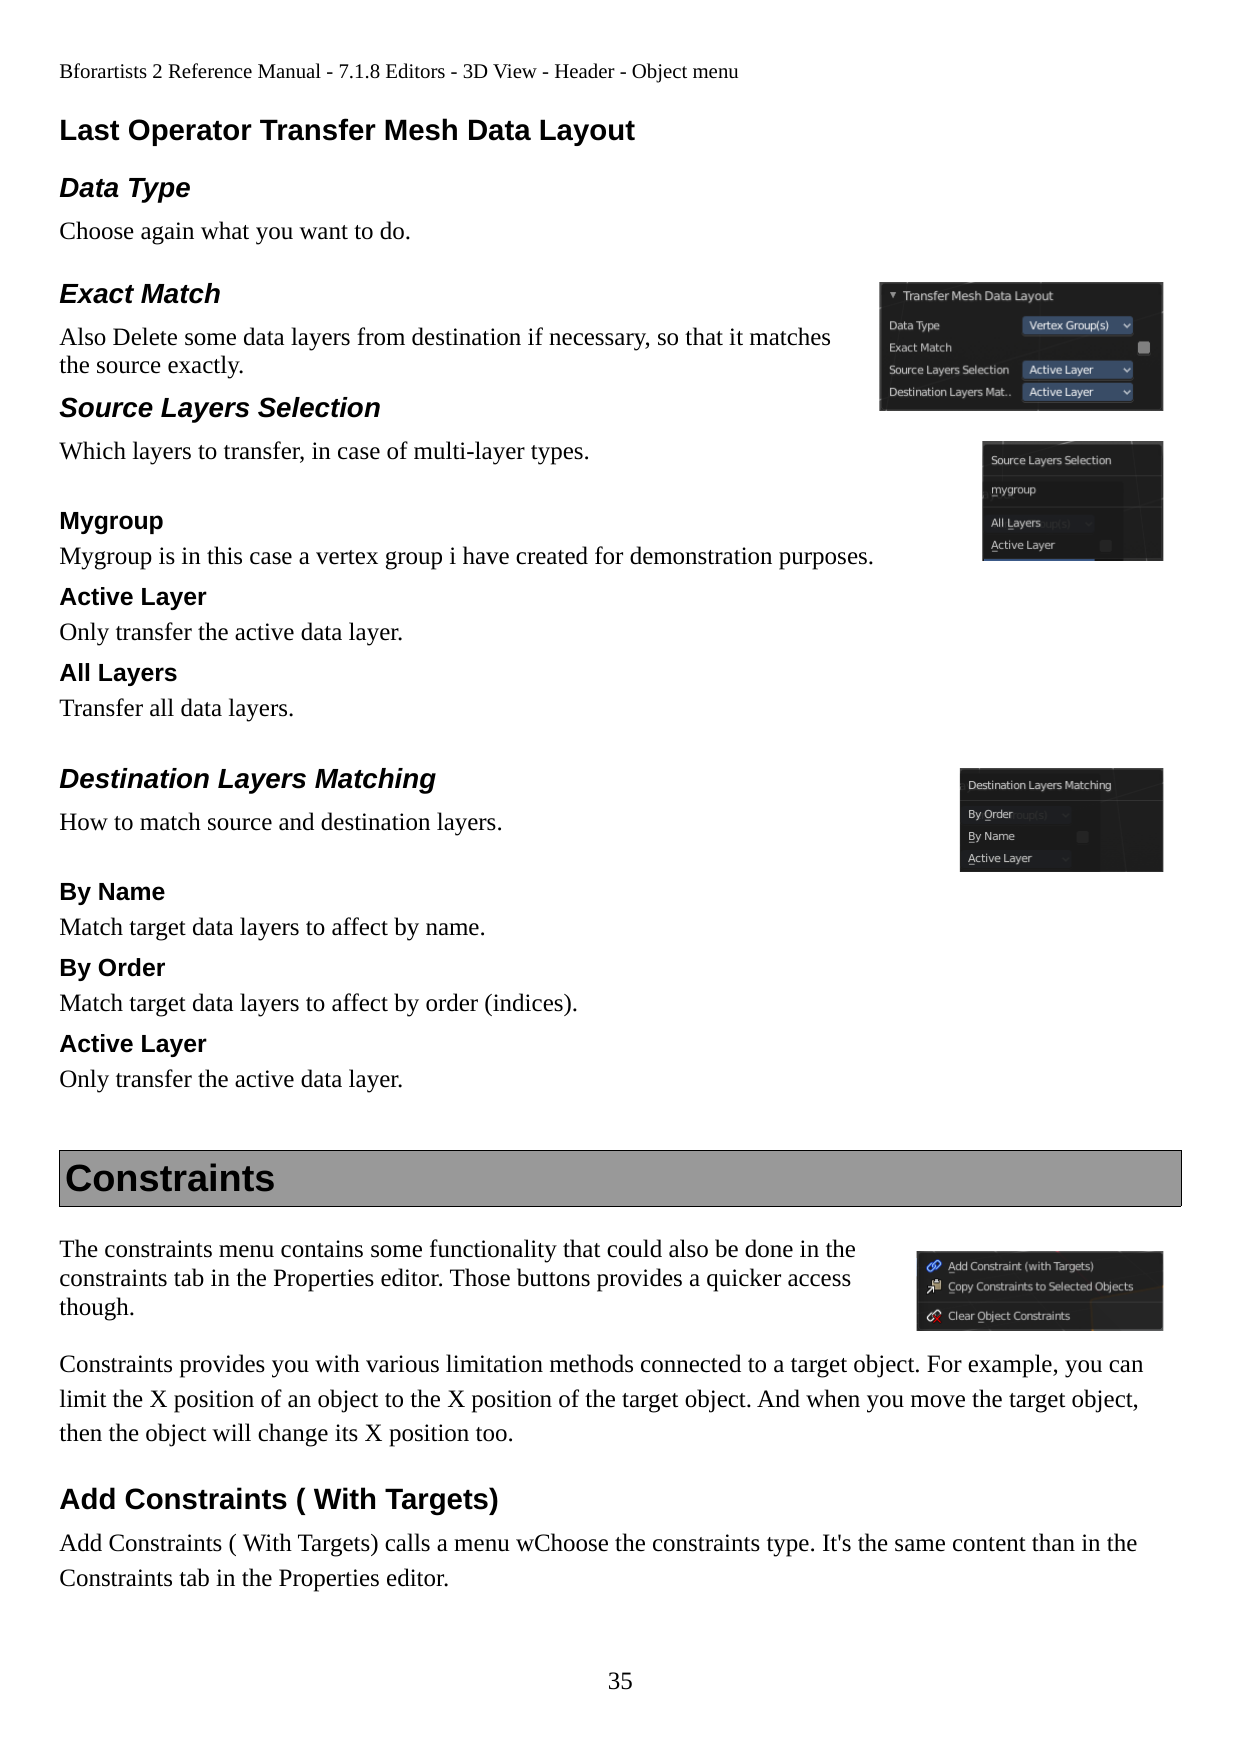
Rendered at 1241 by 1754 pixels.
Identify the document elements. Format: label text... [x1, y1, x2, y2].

text Mygroup is in this case a vertex group i have created for demonstration purposes. [59, 541, 1181, 569]
text Match target data layers to affect by order (indices). [59, 988, 1181, 1017]
picture [879, 282, 1164, 411]
text Choose again what you want to do. [59, 216, 1181, 244]
text Only transfer the active data layer. [59, 1064, 1181, 1093]
text Transfer all data layers. [59, 693, 1181, 722]
subtitle Exact Match [59, 277, 1181, 309]
subtitle Active Layer [59, 582, 1181, 611]
subtitle By Order [59, 953, 1181, 982]
subtitle Source Layers Selection [59, 392, 1181, 423]
table_header Constraints [60, 1151, 1181, 1206]
subtitle Mygroup [59, 506, 982, 534]
subtitle Destination Layers Matching [59, 763, 1181, 795]
picture [959, 768, 1164, 872]
subtitle Last Operator Transfer Mesh Data Layout [59, 113, 1181, 146]
subtitle All Layers [59, 658, 1181, 687]
text Only transfer the active data layer. [59, 617, 1181, 646]
text Which layers to transfer, in case of multi-layer types. [59, 436, 1181, 465]
picture [916, 1251, 1164, 1331]
text The constraints menu contains some functionality that could also be done in the constraints tab in the Properties editor. Those buttons provides a quicker access though. [59, 1234, 1181, 1321]
text Add Constraints ( With Targets) calls a menu wChoose the constraints type. It's the same content than in the Constraints tab in the Properties editor. [59, 1528, 1181, 1592]
text Match target data layers to affect by name. [59, 912, 1181, 941]
text Constraints provides you with various limitation methods connected to a target object. For example, you can limit the X position of an object to the X position of the target object. And when you move the target object, then the object will change its X position too. [59, 1349, 1181, 1447]
text How to match source and destination layers. [59, 807, 959, 836]
subtitle Add Constraints ( With Targets) [59, 1482, 1181, 1516]
subtitle Active Layer [59, 1029, 1181, 1058]
subtitle [1164, 506, 1181, 534]
subtitle By Name [59, 877, 1181, 906]
picture [982, 441, 1164, 561]
subtitle Data Type [59, 171, 1181, 203]
text Also Delete some data layers from destination if necessary, so that it matches the source exactly. [59, 322, 879, 379]
